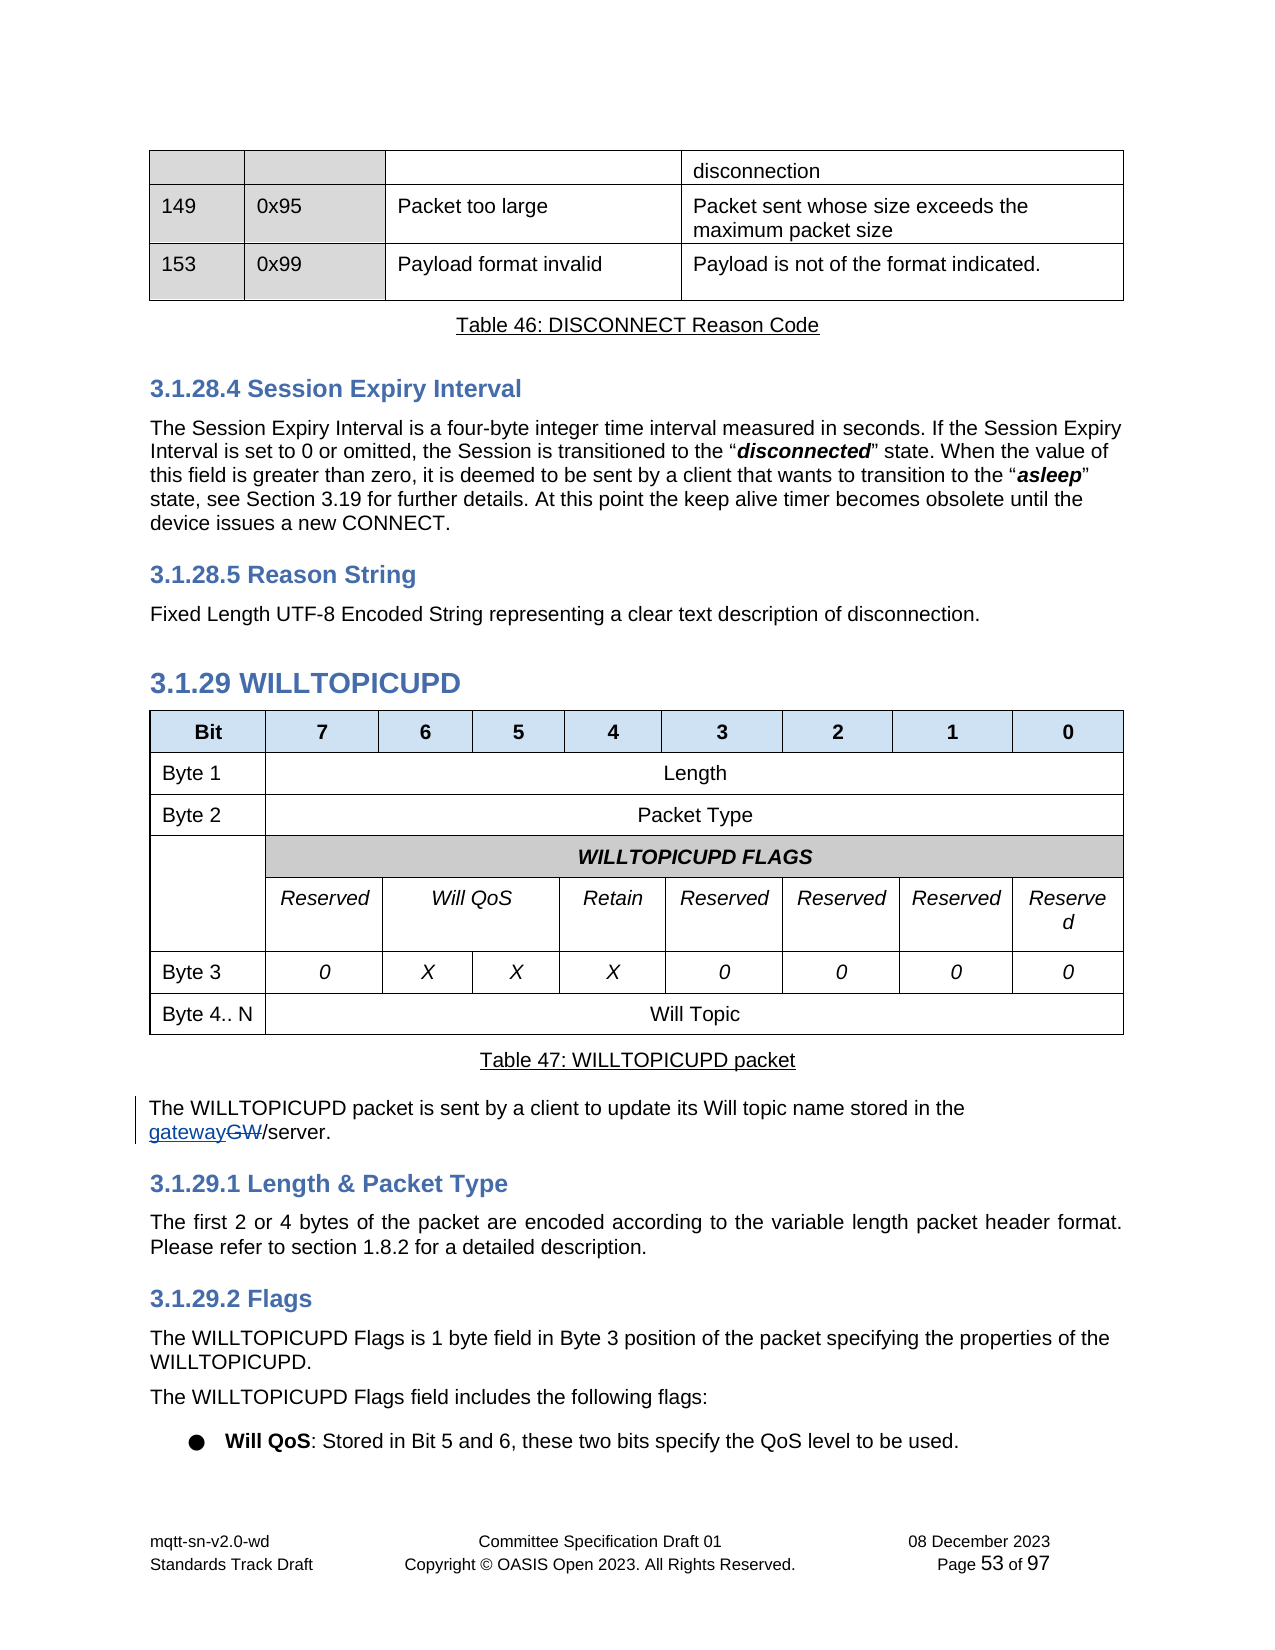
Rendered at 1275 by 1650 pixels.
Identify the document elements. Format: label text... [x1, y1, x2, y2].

table_cell Will QoS [383, 878, 559, 951]
table_cell Byte 4.. N [151, 994, 265, 1034]
subtitle 3.1.29 WILLTOPICUPD [150, 666, 1125, 699]
subtitle 3.1.29.2 Flags [150, 1284, 1124, 1313]
table_cell 0 [900, 952, 1012, 992]
table_header 7 [266, 711, 378, 752]
table_cell Reserved [783, 878, 899, 951]
table_cell Byte 3 [151, 952, 265, 992]
table_header 1 [893, 711, 1012, 752]
subtitle 3.1.29.1 Length & Packet Type [150, 1169, 1124, 1198]
table_cell Packet sent whose size exceeds the maximum packet size [682, 185, 1123, 242]
table_cell Payload is not of the format indicated. [682, 244, 1123, 299]
table_cell Retain [560, 878, 665, 951]
text Table 47: WILLTOPICUPD packet [150, 1048, 1125, 1072]
table_cell 0 [666, 952, 782, 992]
table_cell Reserved [266, 878, 382, 951]
table_cell 0x95 [245, 185, 385, 242]
table_cell 0 [1013, 952, 1123, 992]
text Table 46: DISCONNECT Reason Code [150, 313, 1125, 337]
table_cell 0 [783, 952, 899, 992]
table_header 4 [565, 711, 661, 752]
list Will QoS: Stored in Bit 5 and 6, these two bits specify the QoS level to be used. [187, 1417, 1124, 1460]
table_cell [386, 151, 681, 184]
table_cell 149 [150, 185, 244, 242]
text The first 2 or 4 bytes of the packet are encoded according to the variable length packet header format. Please refer to section 1.8.2 for a detailed description. [150, 1210, 1124, 1259]
table_cell 153 [150, 244, 244, 299]
table_cell Payload format invalid [386, 244, 681, 299]
table_header 5 [473, 711, 564, 752]
table_cell Length [266, 753, 1123, 793]
subtitle 3.1.28.4 Session Expiry Interval [150, 374, 1124, 403]
table_header 0 [1013, 711, 1123, 752]
table_header 3 [662, 711, 782, 752]
table_header 2 [783, 711, 892, 752]
table_cell Reserved [900, 878, 1012, 951]
subtitle 3.1.28.5 Reason String [150, 560, 1124, 589]
table_cell X [383, 952, 472, 992]
table_header Bit [151, 711, 265, 752]
table_cell [150, 151, 244, 184]
table_cell disconnection [682, 151, 1123, 184]
table_cell [151, 836, 265, 951]
table_cell 0 [266, 952, 382, 992]
text The WILLTOPICUPD packet is sent by a client to update its Will topic name stored in the gateway/server. [148, 1096, 1124, 1144]
table_cell WILLTOPICUPD FLAGS [266, 836, 1123, 877]
text The WILLTOPICUPD Flags field includes the following flags: [150, 1385, 1124, 1409]
table_cell Byte 1 [151, 753, 265, 793]
table_cell Packet too large [386, 185, 681, 242]
table_cell 0x99 [245, 244, 385, 299]
text Fixed Length UTF-8 Encoded String representing a clear text description of disconnection. [150, 601, 1125, 625]
table_header 6 [379, 711, 472, 752]
table_cell Reserved [666, 878, 782, 951]
table_cell Byte 2 [151, 795, 265, 835]
text The Session Expiry Interval is a four-byte integer time interval measured in seconds. If the Session Expiry Interval is set to 0 or omitted, the Session is transitioned to the “disconnected” state. When the value of this field is greater than zero, it is deemed to be sent by a client that wants to transition to the “asleep” state, see Section 3.19 for further details. At this point the keep alive timer becomes obsolete until the device issues a new CONNECT. [150, 415, 1125, 535]
table_cell X [560, 952, 665, 992]
table_cell Packet Type [266, 795, 1123, 835]
text The WILLTOPICUPD Flags is 1 byte field in Byte 3 position of the packet specifying the properties of the WILLTOPICUPD. [150, 1326, 1124, 1374]
table_cell Reserved [1013, 878, 1123, 951]
table_cell [245, 151, 385, 184]
table_cell Will Topic [266, 994, 1123, 1034]
table_cell X [473, 952, 559, 992]
